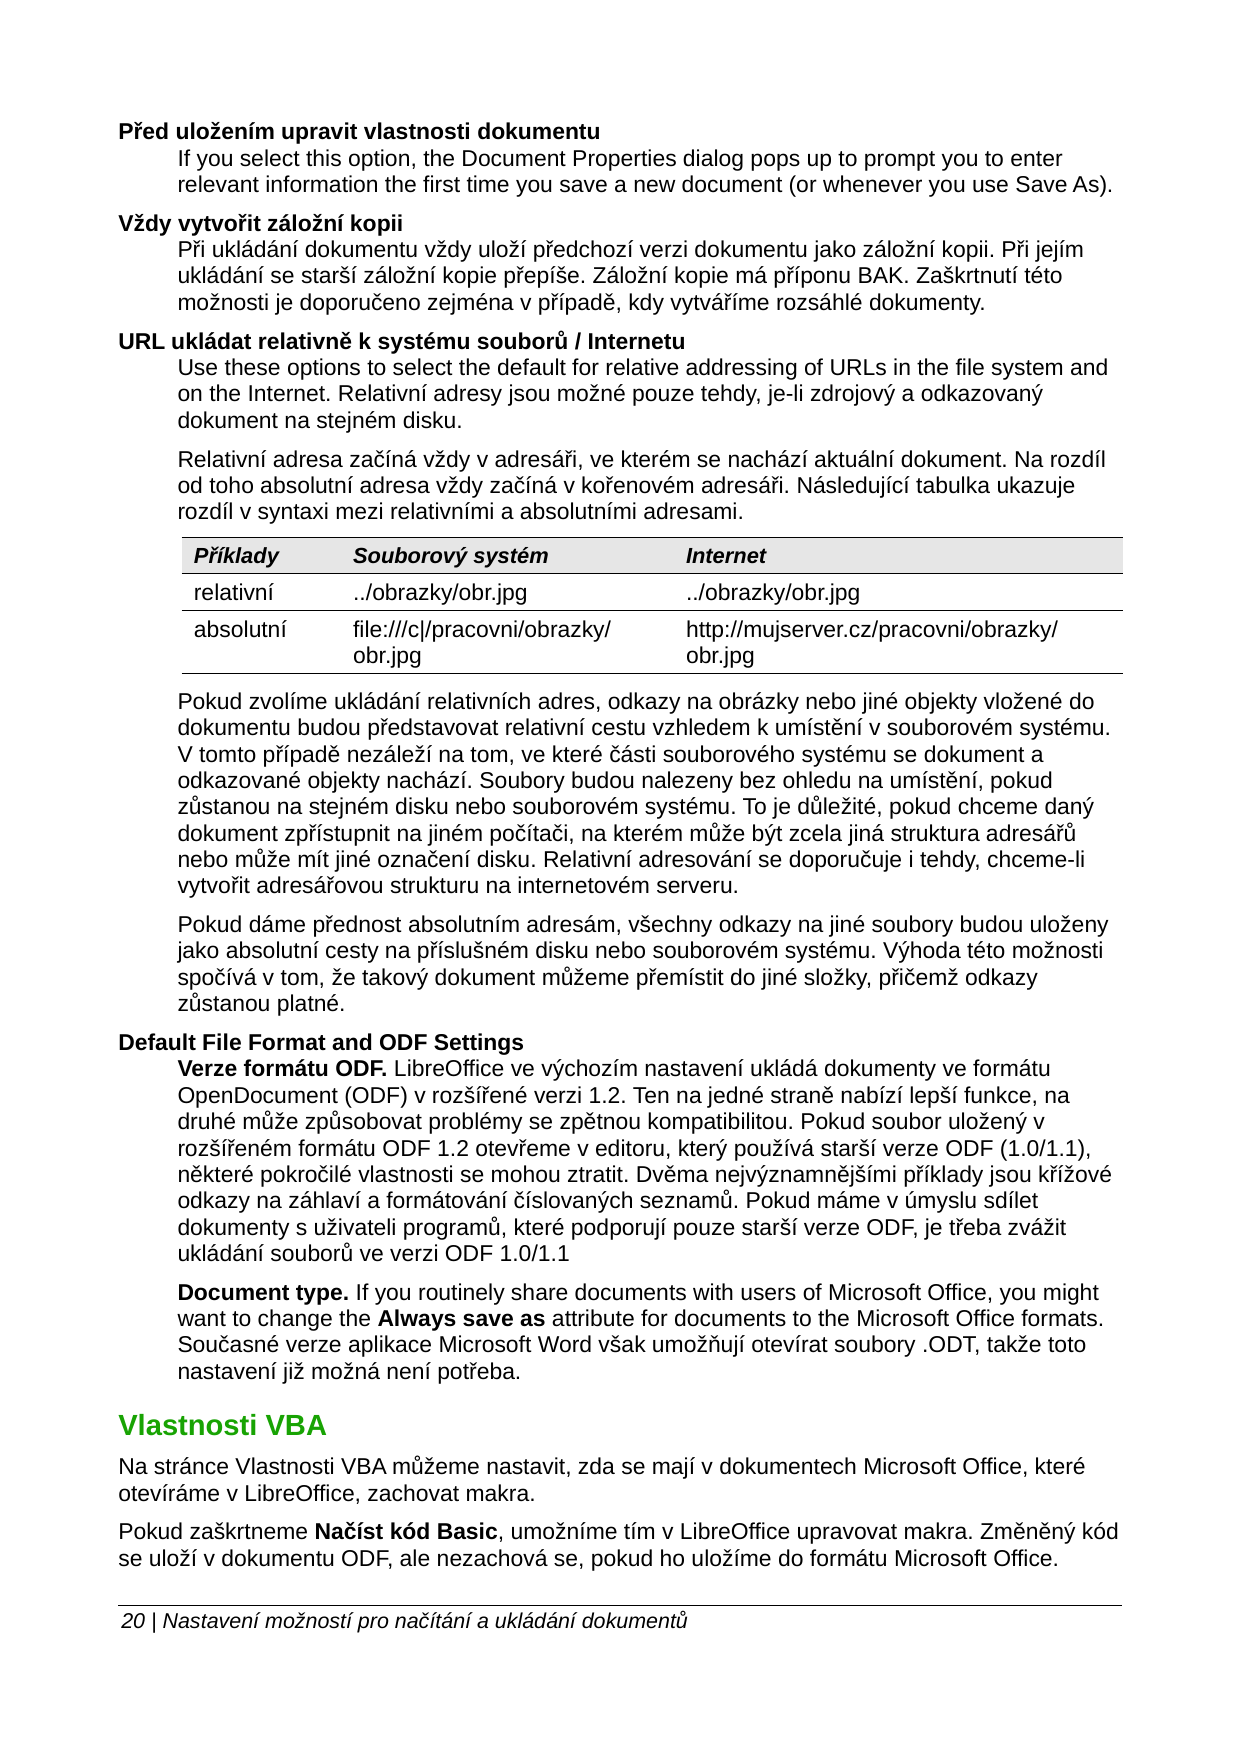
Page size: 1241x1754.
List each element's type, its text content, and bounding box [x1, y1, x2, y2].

text Relativní adresa začíná vždy v adresáři, ve kterém se nachází aktuální dokument. Na rozdíl od toho absolutní adresa vždy začíná v kořenovém adresáři. Následující tabulka ukazuje rozdíl v syntaxi mezi relativními a absolutními adresami. [177, 446, 1122, 524]
text Pokud dáme přednost absolutním adresám, všechny odkazy na jiné soubory budou uloženy jako absolutní cesty na příslušném disku nebo souborovém systému. Výhoda této možnosti spočívá v tom, že takový dokument můžeme přemístit do jiné složky, přičemž odkazy zůstanou platné. [177, 911, 1122, 1017]
text Verze formátu ODF. LibreOffice ve výchozím nastavení ukládá dokumenty ve formátu OpenDocument (ODF) v rozšířené verzi 1.2. Ten na jedné straně nabízí lepší funkce, na druhé může způsobovat problémy se zpětnou kompatibilitou. Pokud soubor uložený v rozšířeném formátu ODF 1.2 otevřeme v editoru, který používá starší verze ODF (1.0/1.1), některé pokročilé vlastnosti se mohou ztratit. Dvěma nejvýznamnějšími příklady jsou křížové odkazy na záhlaví a formátování číslovaných seznamů. Pokud máme v úmyslu sdílet dokumenty s uživateli programů, které podporují pouze starší verze ODF, je třeba zvážit ukládání souborů ve verzi ODF 1.0/1.1 [177, 1055, 1122, 1266]
text Pokud zvolíme ukládání relativních adres, odkazy na obrázky nebo jiné objekty vložené do dokumentu budou představovat relativní cestu vzhledem k umístění v souborovém systému. V tomto případě nezáleží na tom, ve které části souborového systému se dokument a odkazované objekty nachází. Soubory budou nalezeny bez ohledu na umístění, pokud zůstanou na stejném disku nebo souborovém systému. To je důležité, pokud chceme daný dokument zpřístupnit na jiném počítači, na kterém může být zcela jiná struktura adresářů nebo může mít jiné označení disku. Relativní adresování se doporučuje i tehdy, chceme-li vytvořit adresářovou strukturu na internetovém serveru. [177, 688, 1122, 899]
table_header Příklady [182, 538, 341, 573]
text Pokud zaškrtneme Načíst kód Basic, umožníme tím v LibreOffice upravovat makra. Změněný kód se uloží v dokumentu ODF, ale nezachová se, pokud ho uložíme do formátu Microsoft Office. [118, 1518, 1122, 1571]
text Při ukládání dokumentu vždy uloží předchozí verzi dokumentu jako záložní kopii. Při jejím ukládání se starší záložní kopie přepíše. Záložní kopie má příponu BAK. Zaškrtnutí této možnosti je doporučeno zejména v případě, kdy vytváříme rozsáhlé dokumenty. [177, 236, 1122, 315]
text Use these options to select the default for relative addressing of URLs in the file system and on the Internet. Relativní adresy jsou možné pouze tehdy, je-li zdrojový a odkazovaný dokument na stejném disku. [177, 354, 1122, 433]
table_cell file:///c|/pracovni/obrazky/obr.jpg [341, 611, 674, 673]
text Na stránce Vlastnosti VBA můžeme nastavit, zda se mají v dokumentech Microsoft Office, které otevíráme v LibreOffice, zachovat makra. [118, 1453, 1122, 1506]
table_cell ../obrazky/obr.jpg [674, 574, 1123, 610]
table_cell http://mujserver.cz/pracovni/obrazky/obr.jpg [674, 611, 1123, 673]
text URL ukládat relativně k systému souborů / Internetu [118, 328, 1122, 354]
table_cell ../obrazky/obr.jpg [341, 574, 674, 610]
table_header Souborový systém [341, 538, 674, 573]
text If you select this option, the Document Properties dialog pops up to prompt you to enter relevant information the first time you save a new document (or whenever you use Save As). [177, 144, 1122, 197]
text Document type. If you routinely share documents with users of Microsoft Office, you might want to change the Always save as attribute for documents to the Microsoft Office formats. Současné verze aplikace Microsoft Word však umožňují otevírat soubory .ODT, takže toto nastavení již možná není potřeba. [177, 1279, 1122, 1384]
text Před uložením upravit vlastnosti dokumentu [118, 118, 1122, 144]
text Default File Format and ODF Settings [118, 1029, 1122, 1055]
table_cell absolutní [182, 611, 341, 673]
text Vždy vytvořit záložní kopii [118, 210, 1122, 236]
table_header Internet [674, 538, 1123, 573]
table_cell relativní [182, 574, 341, 610]
subtitle Vlastnosti VBA [118, 1408, 1122, 1441]
